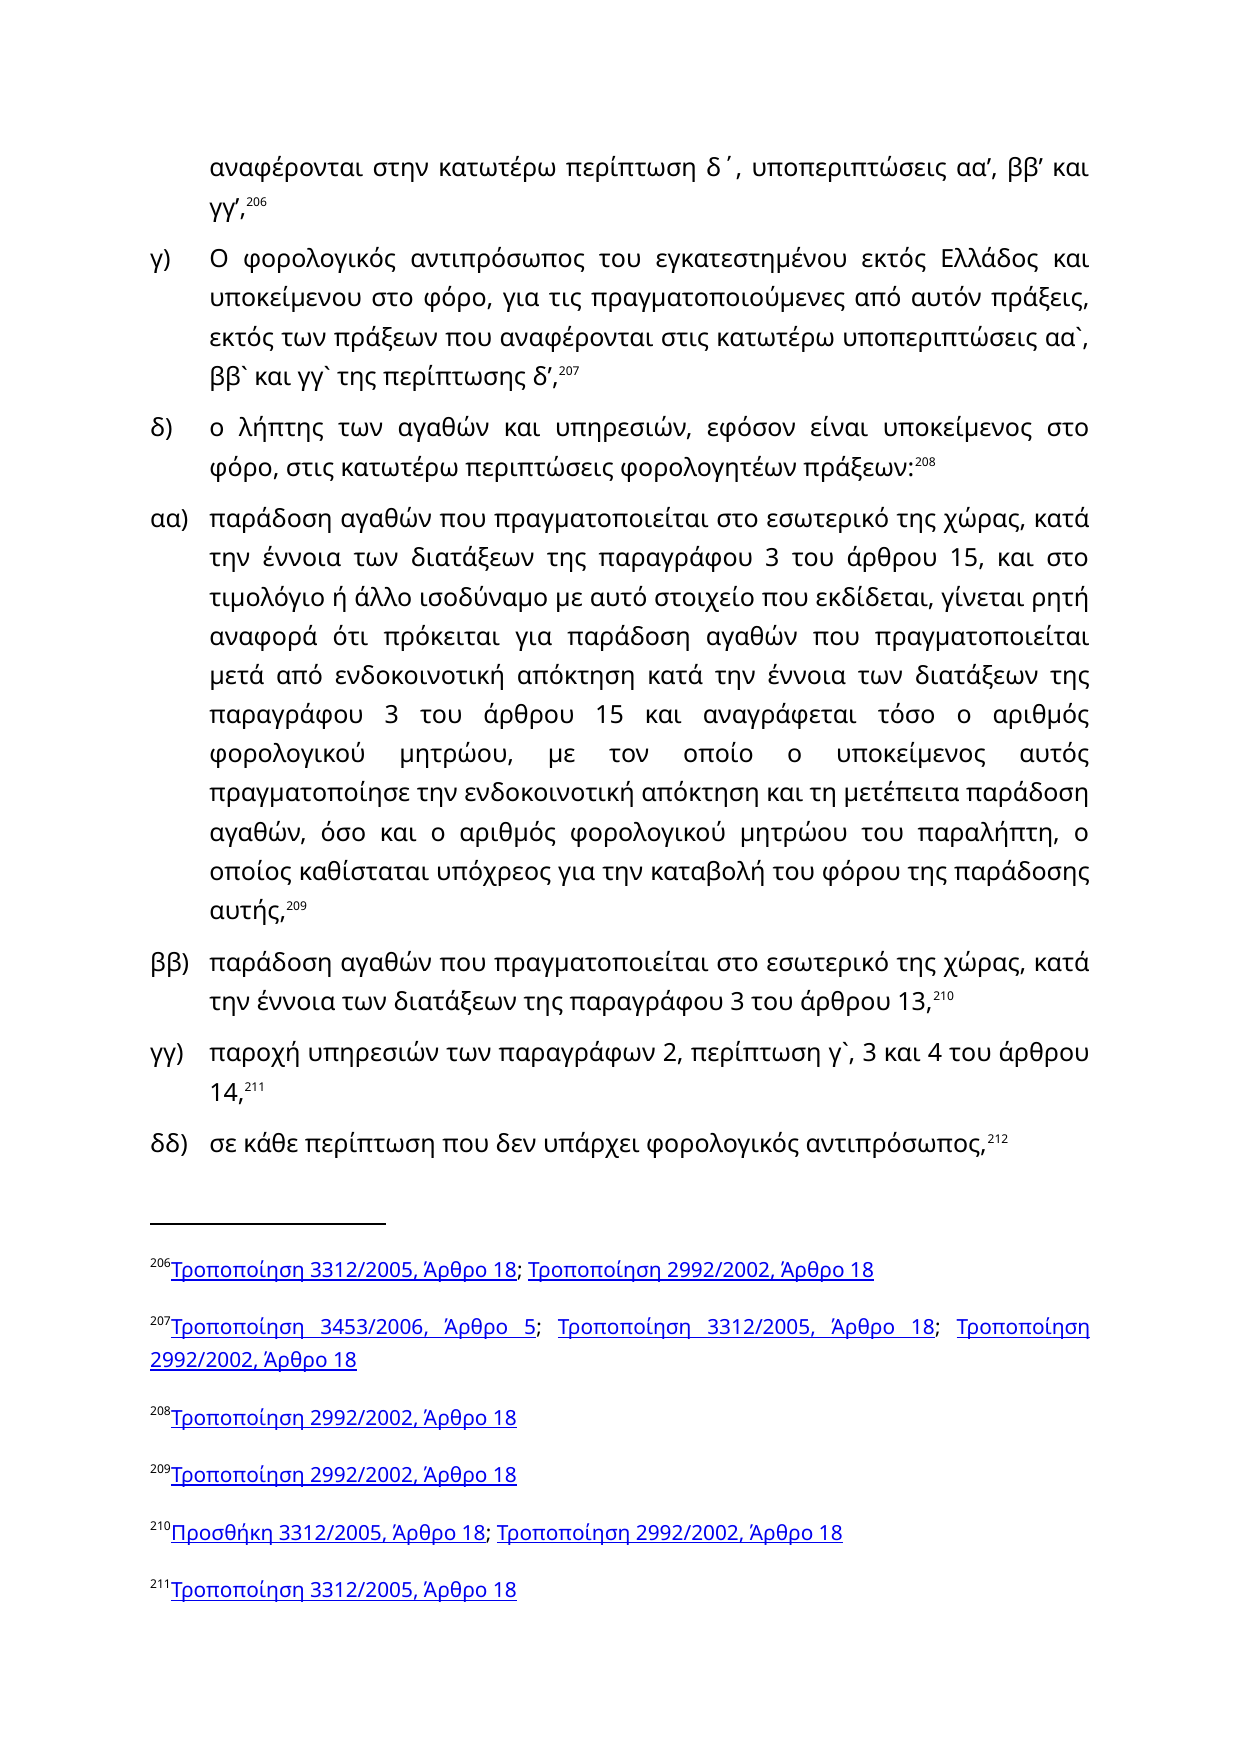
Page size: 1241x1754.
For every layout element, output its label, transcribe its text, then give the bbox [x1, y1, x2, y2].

text Τροποποίηση 2992/2002, Άρθρο 18 [150, 1403, 1090, 1431]
list ββ) παράδοση αγαθών που πραγματοποιείται στο εσωτερικό της χώρας, κατά την έννοια των διατάξεων της παραγράφου 3 του άρθρου 13, [150, 944, 1090, 1017]
text Τροποποίηση 2992/2002, Άρθρο 18 [150, 1460, 1090, 1489]
list δ) ο λήπτης των αγαθών και υπηρεσιών, εφόσον είναι υποκείμενος στο φόρο, στις κατωτέρω περιπτώσεις φορολογητέων πράξεων: [150, 410, 1090, 483]
list αα) παράδοση αγαθών που πραγματοποιείται στο εσωτερικό της χώρας, κατά την έννοια των διατάξεων της παραγράφου 3 του άρθρου 15, και στο τιμολόγιο ή άλλο ισοδύναμο με αυτό στοιχείο που εκδίδεται, γίνεται ρητή αναφορά ότι πρόκειται για παράδοση αγαθών που πραγματοποιείται μετά από ενδοκοινοτική απόκτηση κατά την έννοια των διατάξεων της παραγράφου 3 του άρθρου 15 και αναγράφεται τόσο ο αριθμός φορολογικού μητρώου, με τον οποίο ο υποκείμενος αυτός πραγματοποίησε την ενδοκοινοτική απόκτηση και τη μετέπειτα παράδοση αγαθών, όσο και ο αριθμός φορολογικού μητρώου του παραλήπτη, ο οποίος καθίσταται υπόχρεος για την καταβολή του φόρου της παράδοσης αυτής, [150, 501, 1090, 927]
text Προσθήκη 3312/2005, Άρθρο 18; Τροποποίηση 2992/2002, Άρθρο 18 [150, 1518, 1090, 1546]
text Τροποποίηση 3312/2005, Άρθρο 18 [150, 1576, 1090, 1604]
text Τροποποίηση 3312/2005, Άρθρο 18; Τροποποίηση 2992/2002, Άρθρο 18 [150, 1255, 1090, 1283]
list γ) Ο φορολογικός αντιπρόσωπος του εγκατεστημένου εκτός Ελλάδος και υποκείμενου στο φόρο, για τις πραγματοποιούμενες από αυτόν πράξεις, εκτός των πράξεων που αναφέρονται στις κατωτέρω υποπεριπτώσεις αα`, ββ` και γγ` της περίπτωσης δ’, [150, 241, 1090, 392]
list αναφέρονται στην κατωτέρω περίπτωση δ΄, υποπεριπτώσεις αα’, ββ’ και γγ’, [150, 150, 1090, 223]
text Τροποποίηση 3453/2006, Άρθρο 5; Τροποποίηση 3312/2005, Άρθρο 18; Τροποποίηση 2992/2002, Άρθρο 18 [150, 1312, 1090, 1373]
list δδ) σε κάθε περίπτωση που δεν υπάρχει φορολογικός αντιπρόσωπος, [150, 1126, 1090, 1160]
list γγ) παροχή υπηρεσιών των παραγράφων 2, περίπτωση γ`, 3 και 4 του άρθρου 14, [150, 1035, 1090, 1108]
